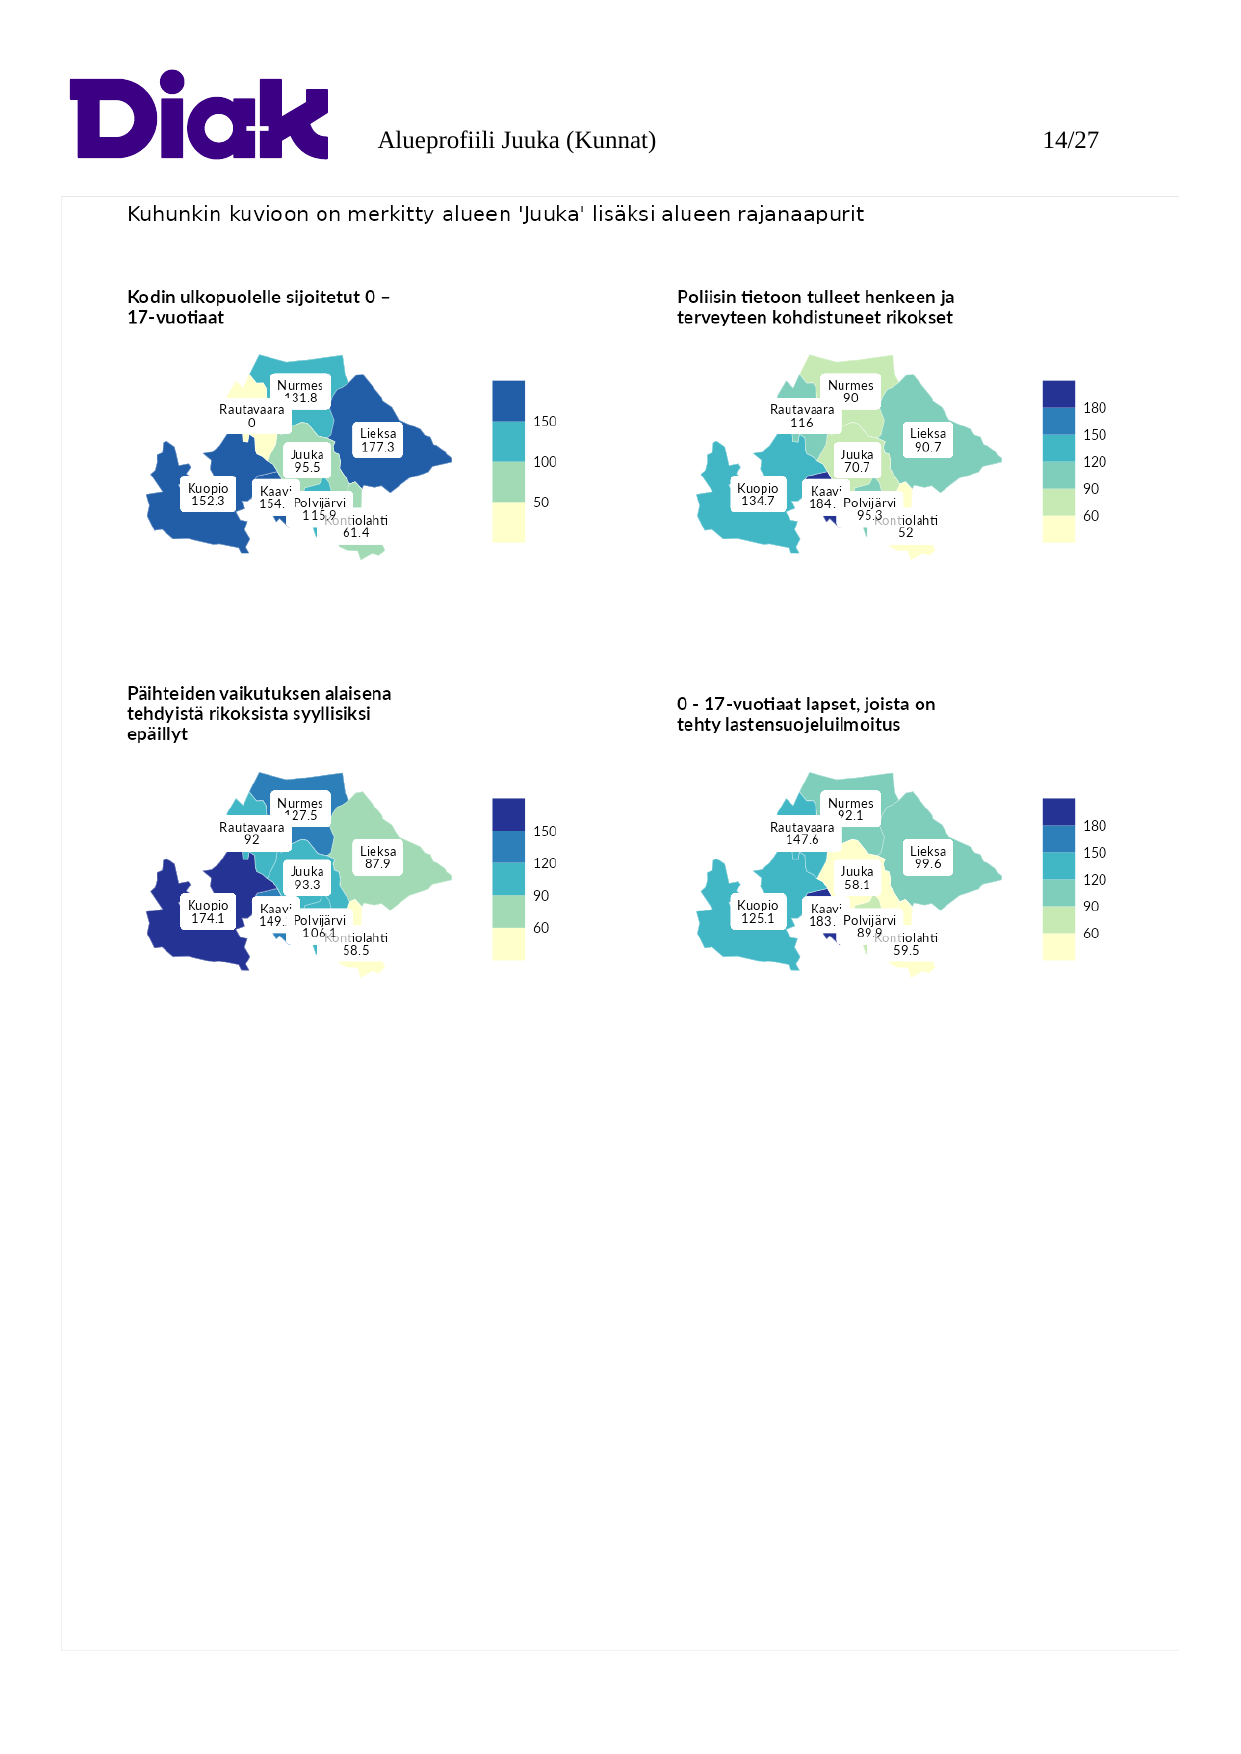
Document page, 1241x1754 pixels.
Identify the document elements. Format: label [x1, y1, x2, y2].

picture [61, 196, 1179, 1651]
